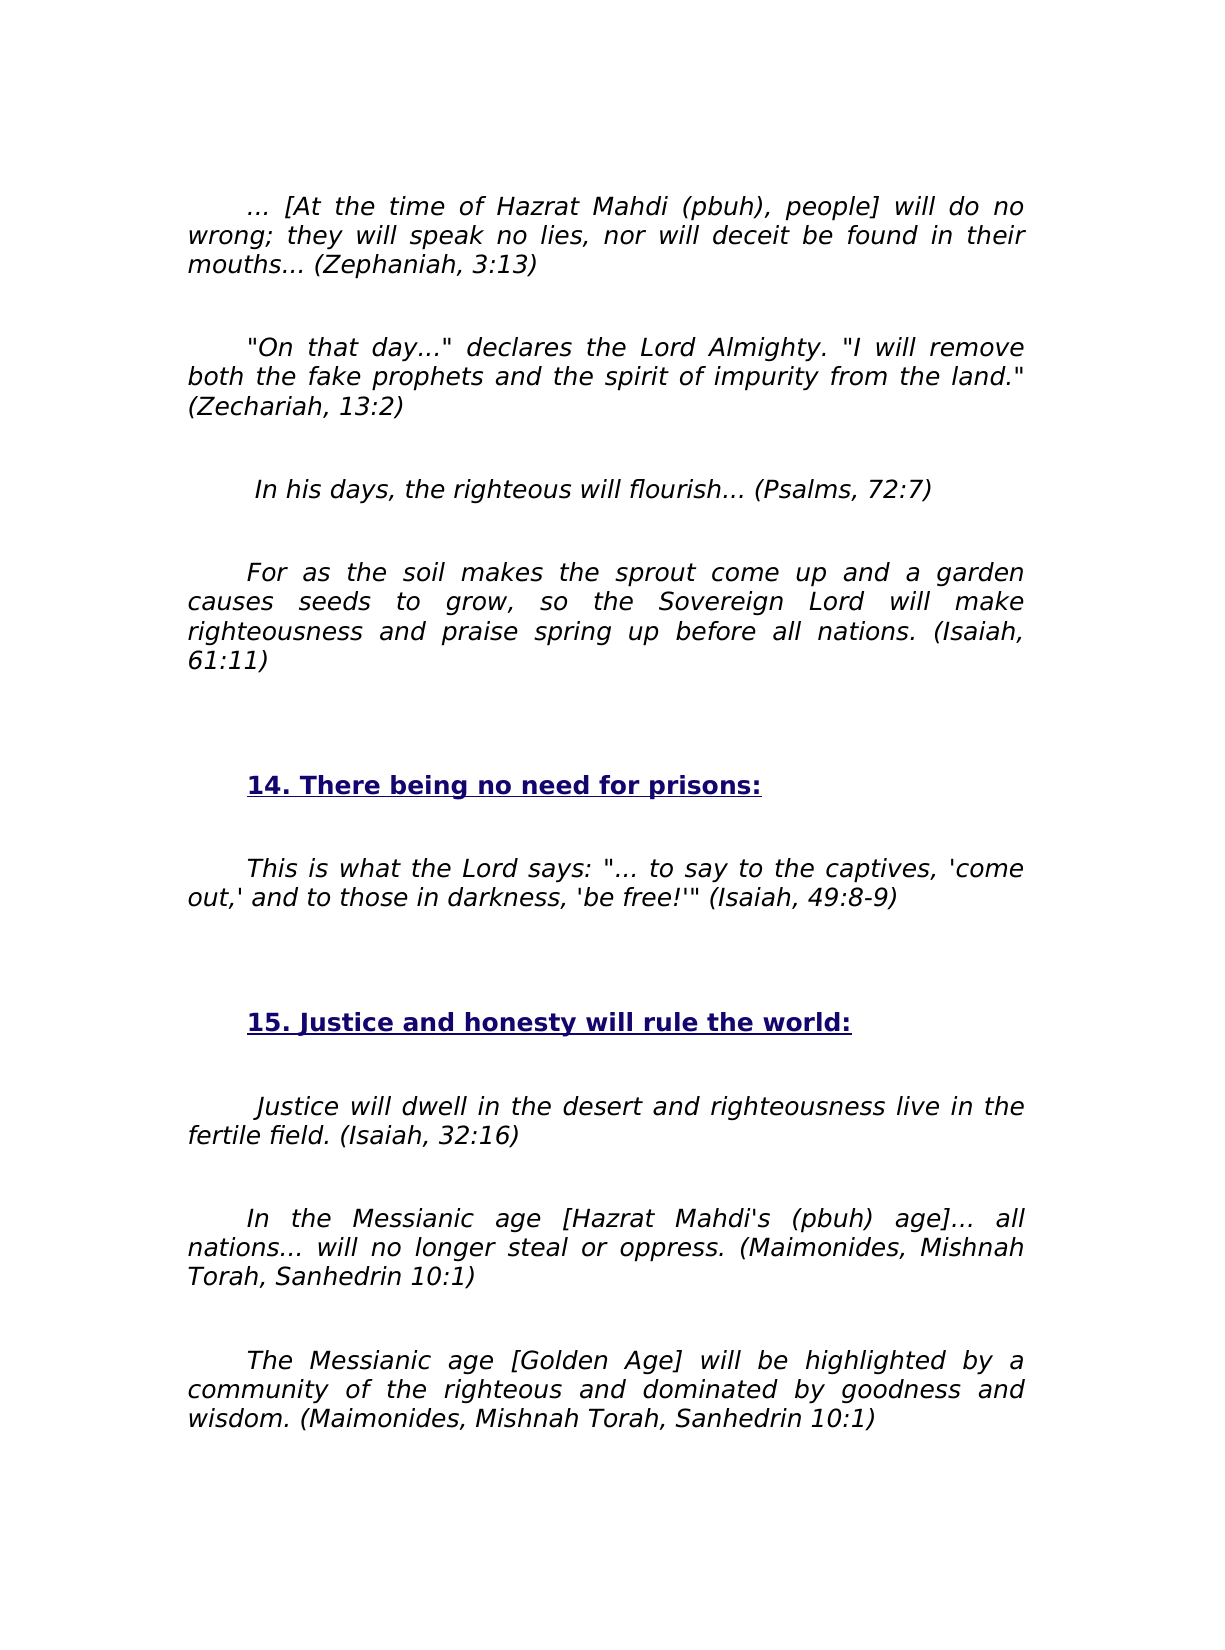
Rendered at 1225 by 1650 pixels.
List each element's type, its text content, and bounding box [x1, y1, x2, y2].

text This is what the Lord says: "... to say to the captives, 'come out,' and to those in darkness, 'be free!'" (Isaiah, 49:8-9) [187, 854, 1026, 912]
text 15. Justice and honesty will rule the world: [187, 1008, 1037, 1037]
text The Messianic age [Golden Age] will be highlighted by a community of the righteous and dominated by goodness and wisdom. (Maimonides, Mishnah Torah, Sanhedrin 10:1) [187, 1346, 1026, 1433]
text ... [At the time of Hazrat Mahdi (pbuh), people] will do no wrong; they will speak no lies, nor will deceit be found in their mouths... (Zephaniah, 3:13) [187, 192, 1026, 279]
text Justice will dwell in the desert and righteousness live in the fertile field. (Isaiah, 32:16) [187, 1092, 1026, 1150]
text In his days, the righteous will flourish... (Psalms, 72:7) [187, 475, 1026, 504]
text In the Messianic age [Hazrat Mahdi's (pbuh) age]... all nations... will no longer steal or oppress. (Maimonides, Mishnah Torah, Sanhedrin 10:1) [187, 1204, 1026, 1292]
text 14. There being no need for prisons: [187, 771, 1037, 800]
text For as the soil makes the sprout come up and a garden causes seeds to grow, so the Sovereign Lord will make righteousness and praise spring up before all nations. (Isaiah, 61:11) [187, 558, 1026, 675]
text "On that day..." declares the Lord Almighty. "I will remove both the fake prophets and the spirit of impurity from the land." (Zechariah, 13:2) [187, 333, 1026, 421]
